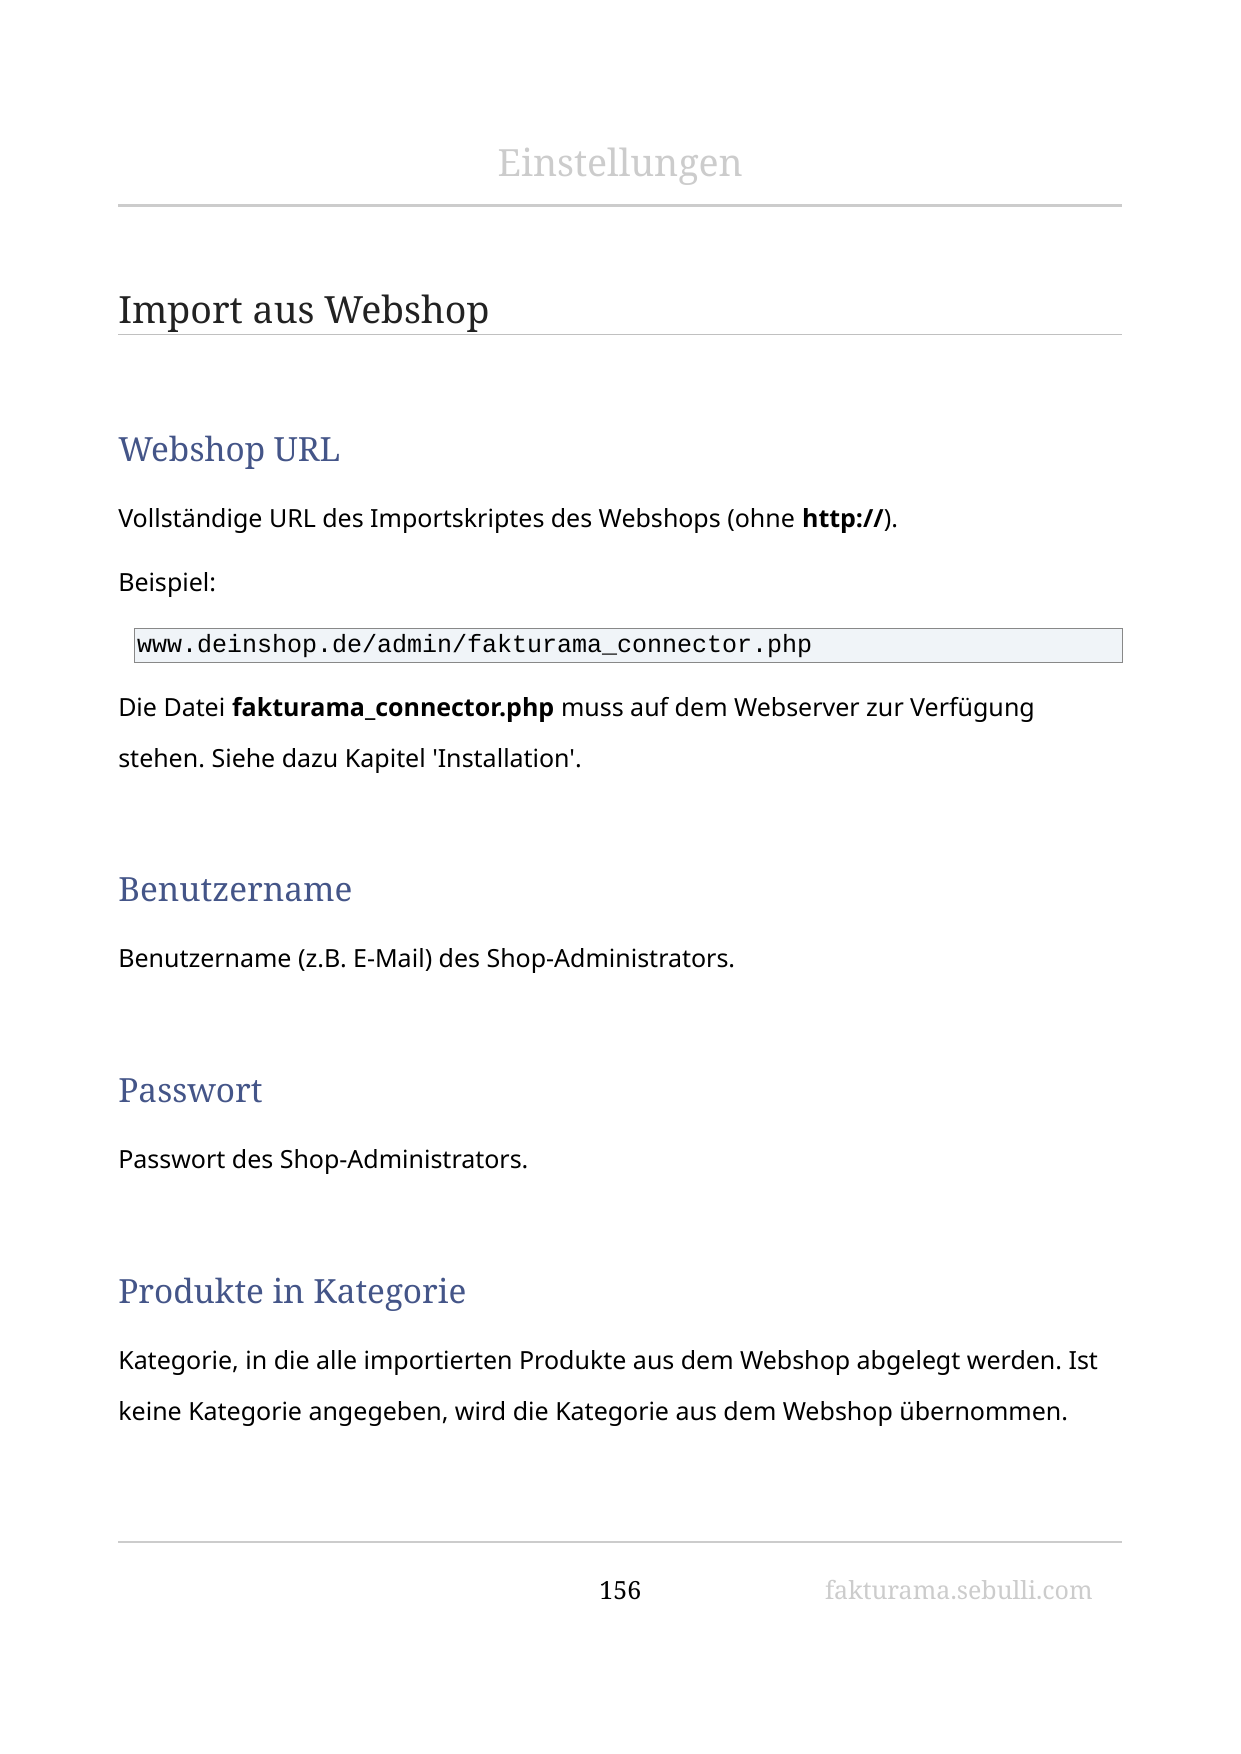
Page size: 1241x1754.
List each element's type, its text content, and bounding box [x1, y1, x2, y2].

text Passwort des Shop-Administrators. [118, 1142, 1122, 1176]
subtitle Produkte in Kategorie [118, 1268, 1122, 1313]
subtitle Webshop URL [118, 426, 1122, 472]
text Vollständige URL des Importskriptes des Webshops (ohne http://). [118, 501, 1122, 535]
text Beispiel: [118, 564, 1122, 599]
text Benutzername (z.B. E-Mail) des Shop-Administrators. [118, 941, 1122, 975]
subtitle Benutzername [118, 866, 1122, 912]
text Kategorie, in die alle importierten Produkte aus dem Webshop abgelegt werden. Ist keine Kategorie angegeben, wird die Kategorie aus dem Webshop übernommen. [118, 1343, 1122, 1428]
subtitle Import aus Webshop [118, 283, 1122, 334]
text www.deinshop.de/admin/fakturama_connector.php [135, 629, 1122, 662]
subtitle Passwort [118, 1067, 1122, 1113]
text Die Datei fakturama_connector.php muss auf dem Webserver zur Verfügung stehen. Siehe dazu Kapitel 'Installation'. [118, 689, 1122, 774]
